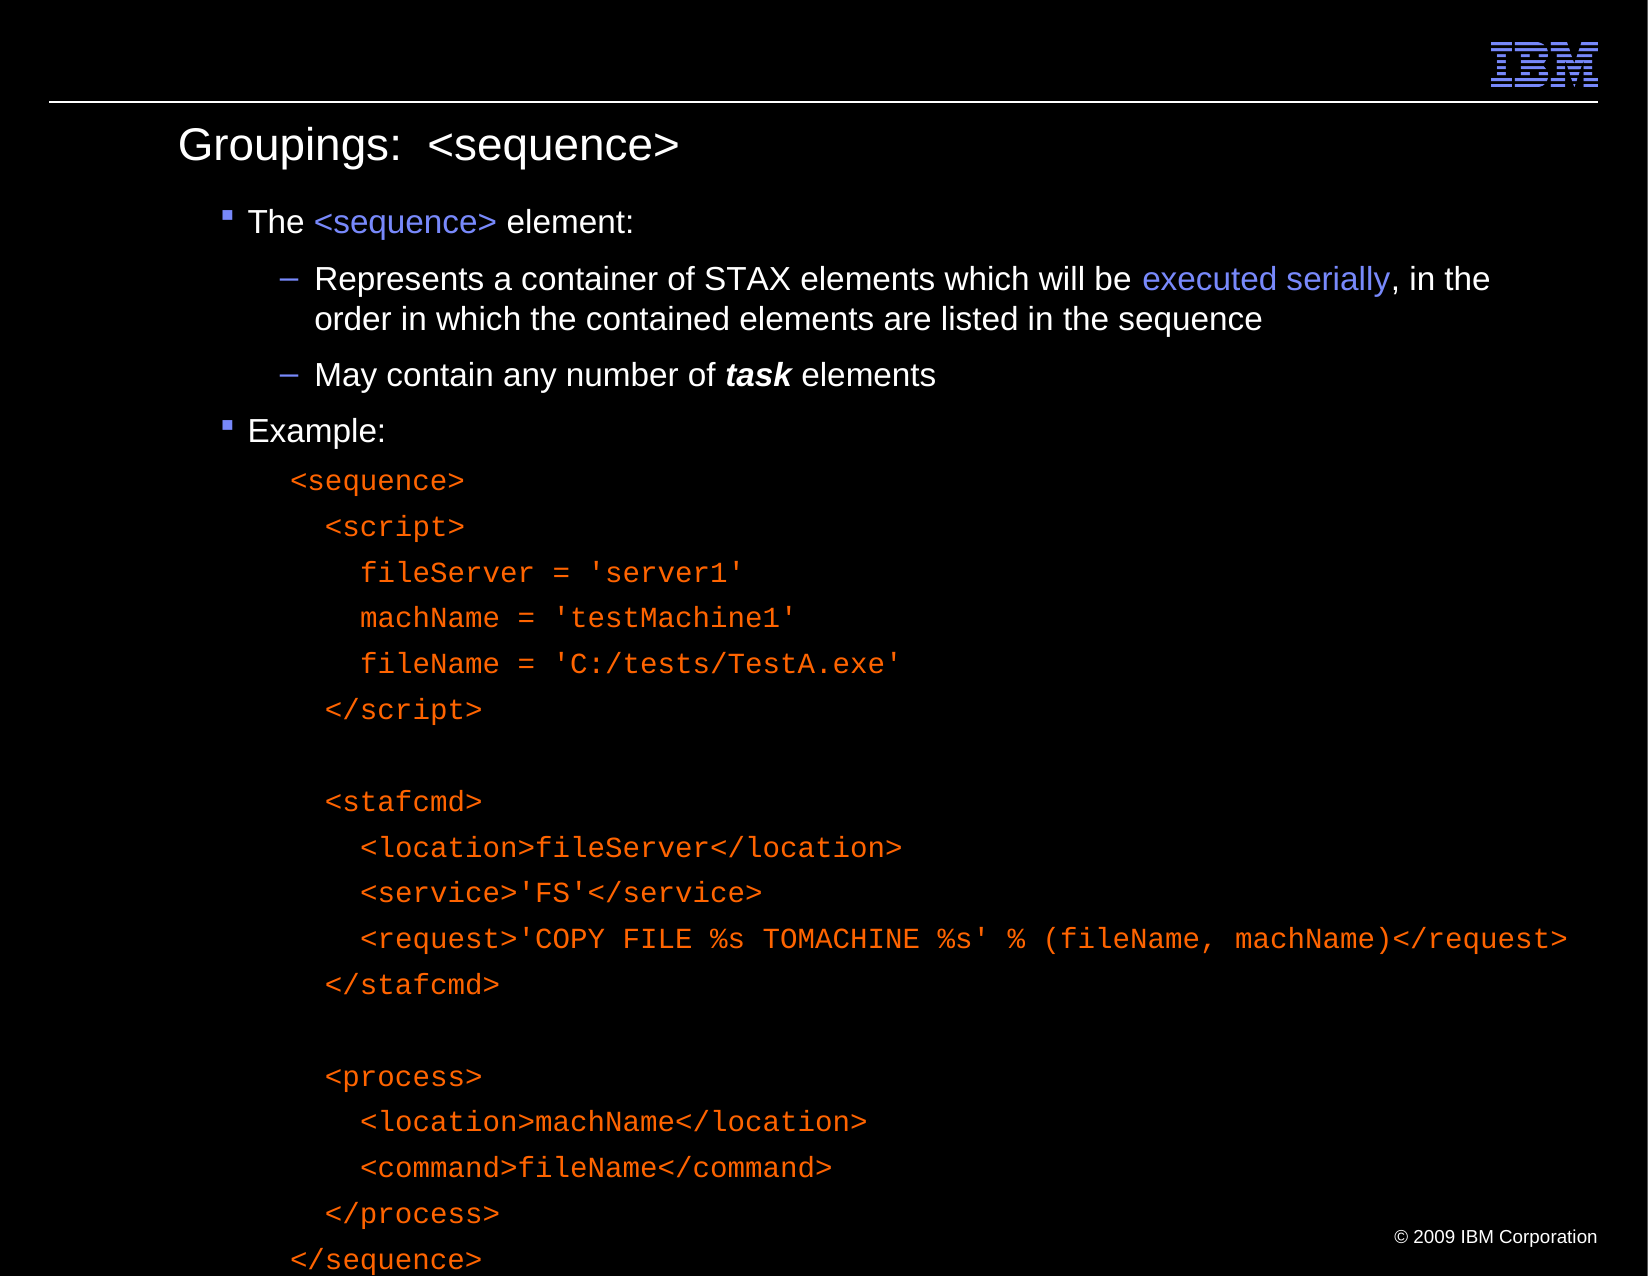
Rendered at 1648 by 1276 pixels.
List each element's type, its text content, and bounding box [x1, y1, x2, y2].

picture [1491, 42, 1598, 87]
title Groupings: <sequence> [161, 112, 1647, 206]
text_box The <sequence> element: Represents a container of STAX elements which will be executed serially, in the order in which the contained elements are listed in the sequence May contain any number of task elements Example: <sequence> <script> fileServer = 'server1' machName = 'testMachine1' fileName = 'C:/tests/TestA.exe' </script> <stafcmd> <location>fileServer</location> <service>'FS'</service> <request>'COPY FILE %s TOMACHINE %s' % (fileName, machName)</request> </stafcmd> <process> <location>machName</location> <command>fileName</command> </process> </sequence> [219, 206, 1570, 1276]
